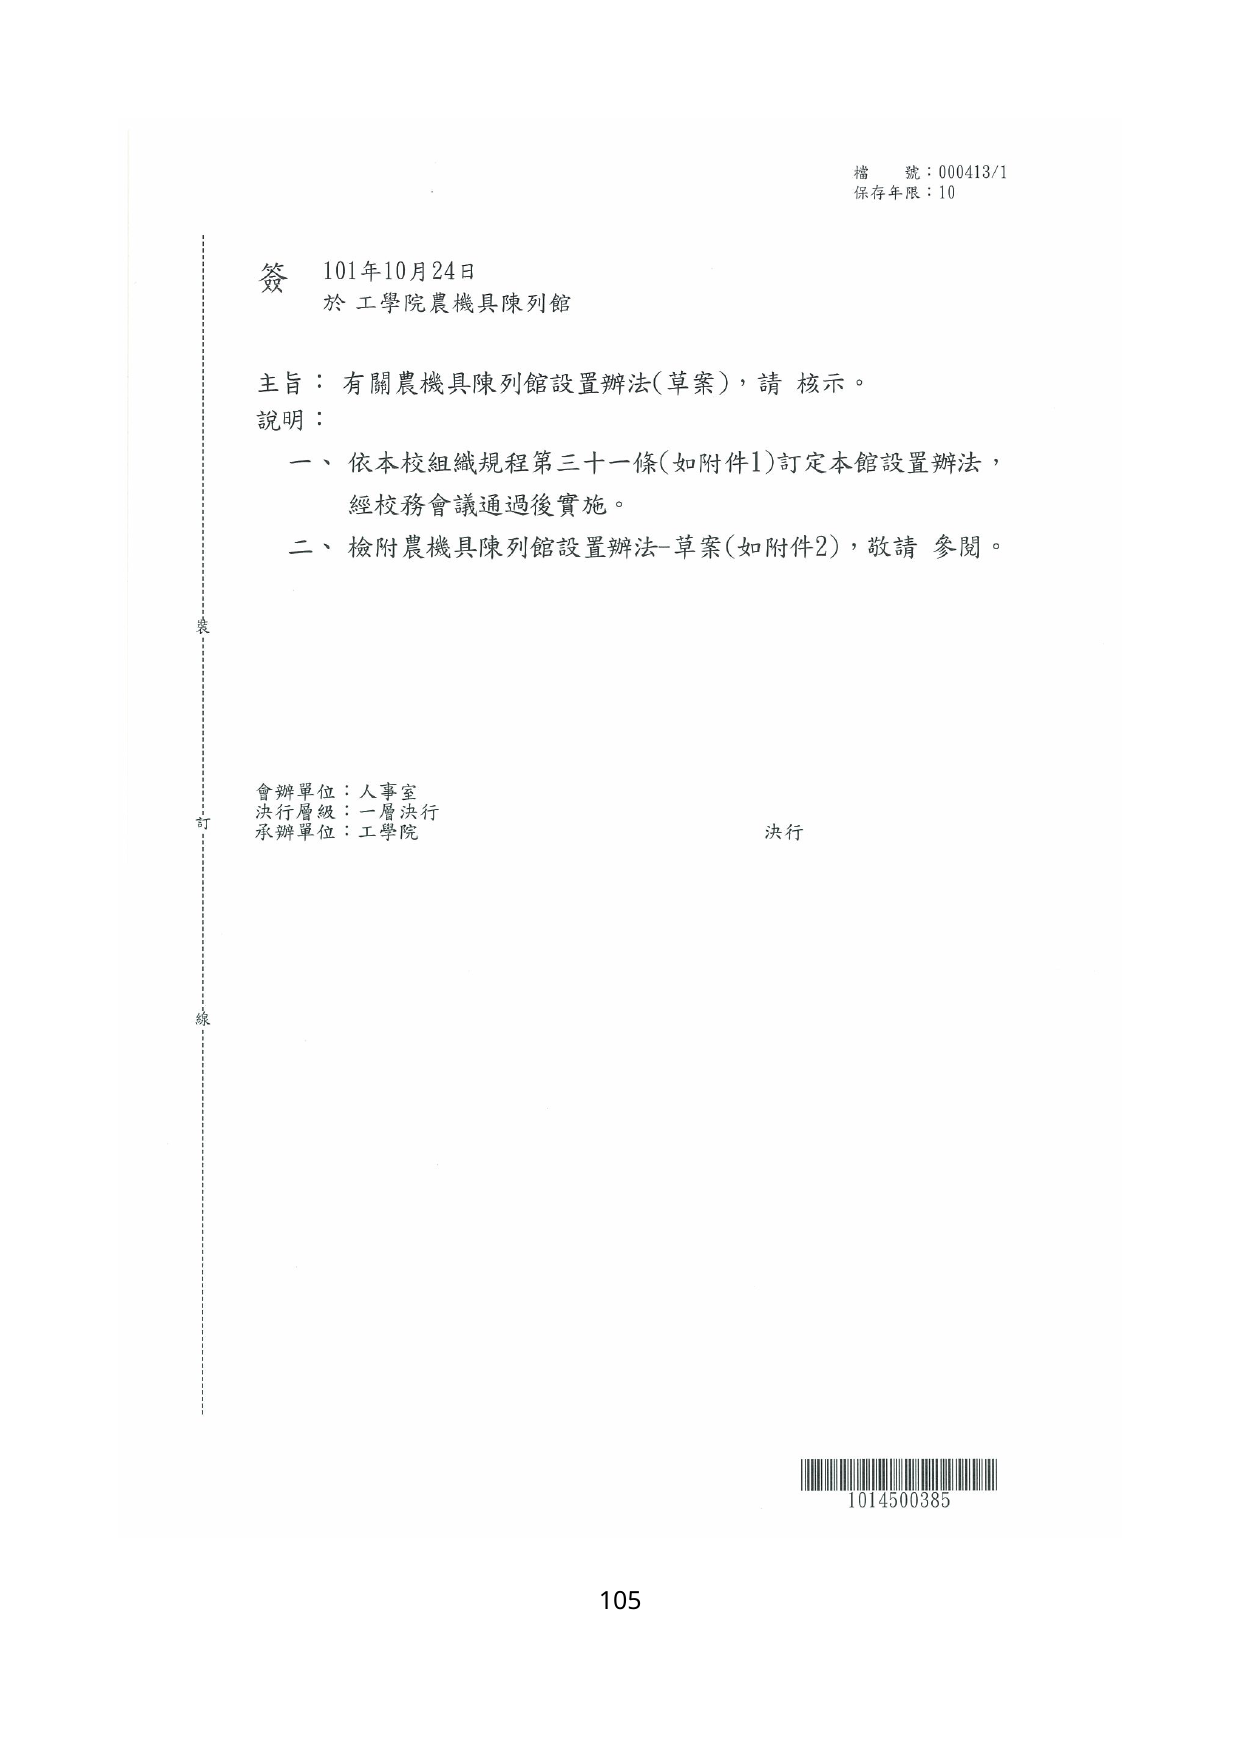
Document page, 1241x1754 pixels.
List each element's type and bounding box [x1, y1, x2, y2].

picture [118, 118, 1122, 1538]
